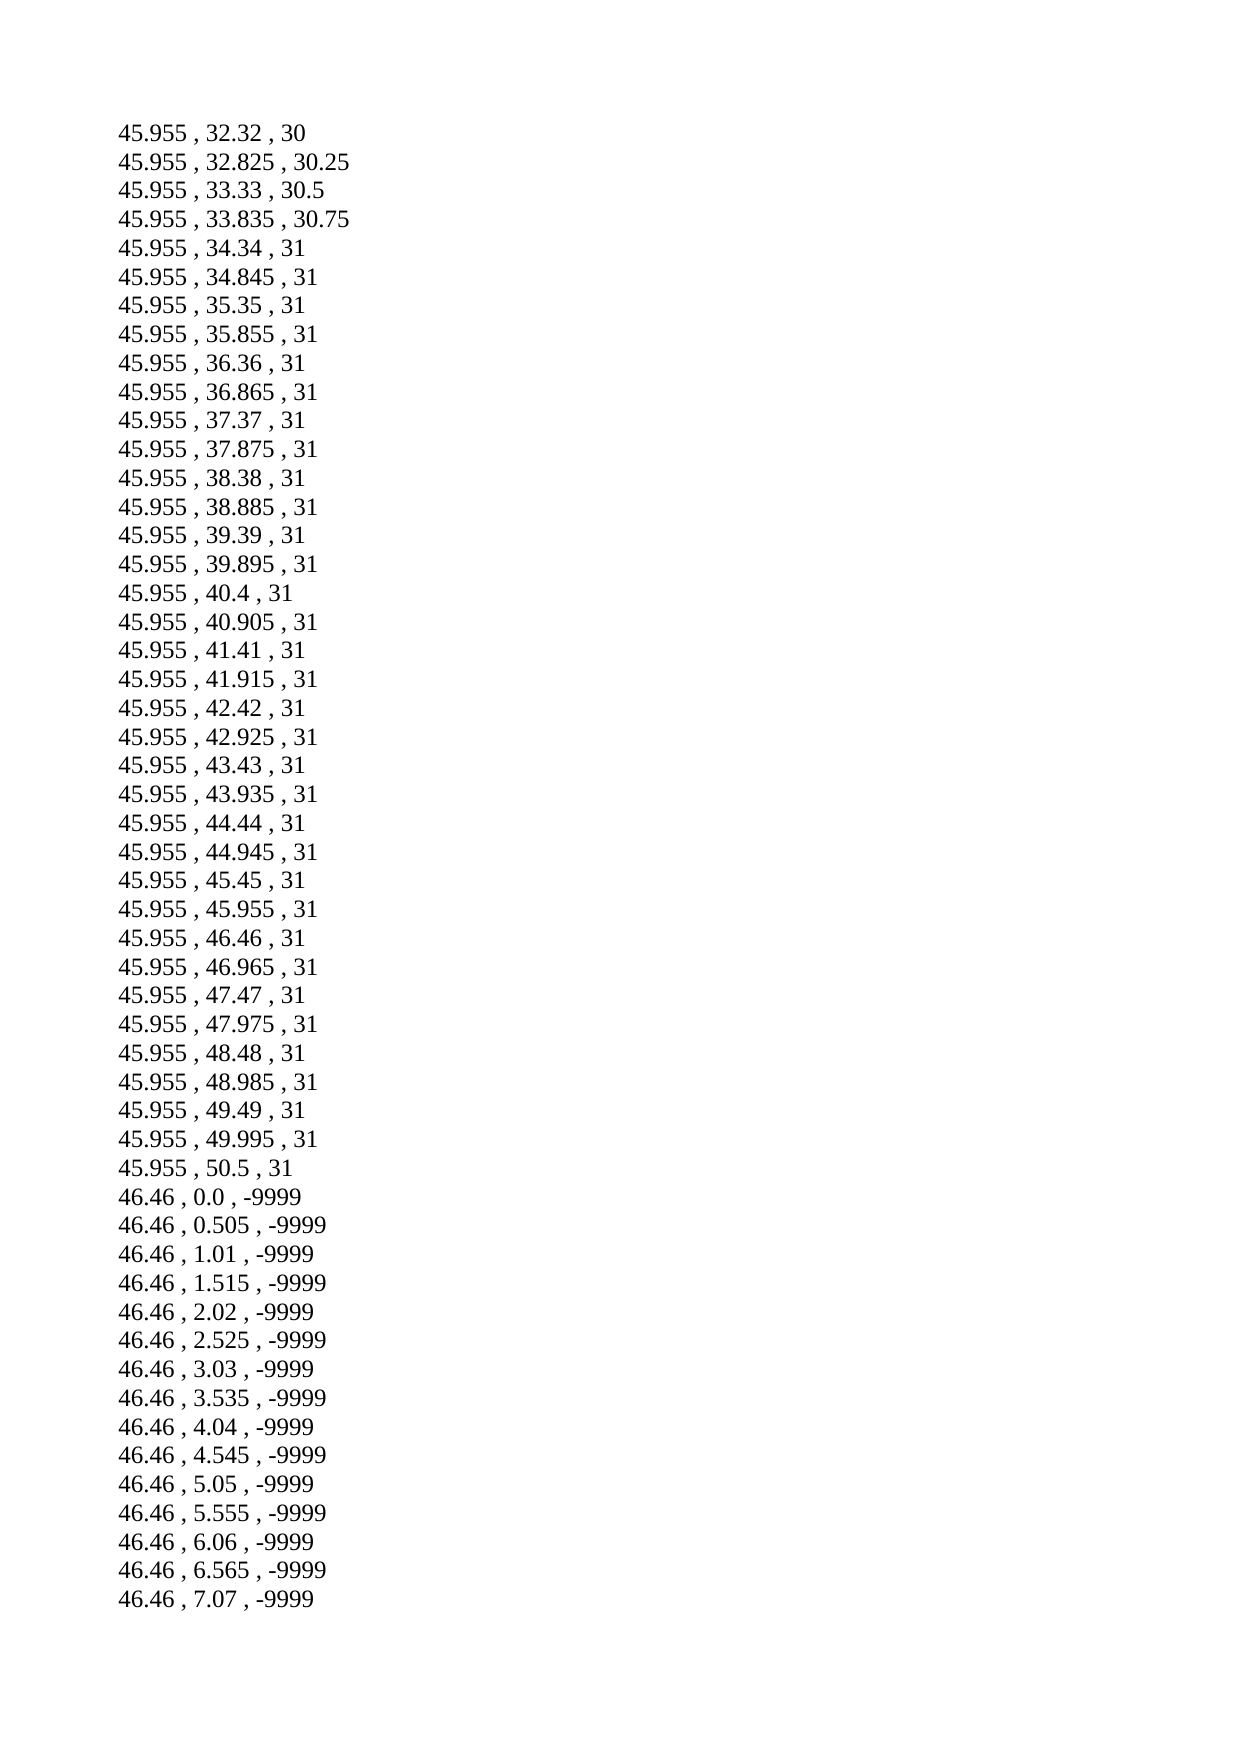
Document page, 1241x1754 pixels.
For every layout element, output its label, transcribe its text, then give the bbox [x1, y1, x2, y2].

text 45.955 , 50.5 , 31 [118, 1153, 1122, 1182]
text 46.46 , 6.06 , -9999 [118, 1527, 1122, 1556]
text 45.955 , 38.38 , 31 [118, 463, 1122, 492]
text 45.955 , 46.46 , 31 [118, 923, 1122, 952]
text 45.955 , 45.955 , 31 [118, 894, 1122, 923]
text 46.46 , 1.01 , -9999 [118, 1239, 1122, 1268]
text 45.955 , 48.985 , 31 [118, 1067, 1122, 1096]
text 45.955 , 32.32 , 30 [118, 118, 1122, 147]
text 46.46 , 3.03 , -9999 [118, 1354, 1122, 1383]
text 45.955 , 40.4 , 31 [118, 578, 1122, 607]
text 46.46 , 3.535 , -9999 [118, 1383, 1122, 1412]
text 45.955 , 47.47 , 31 [118, 981, 1122, 1009]
text 45.955 , 37.37 , 31 [118, 406, 1122, 434]
text 45.955 , 38.885 , 31 [118, 492, 1122, 521]
text 45.955 , 45.45 , 31 [118, 866, 1122, 894]
text 46.46 , 0.505 , -9999 [118, 1211, 1122, 1239]
text 45.955 , 49.49 , 31 [118, 1096, 1122, 1124]
text 46.46 , 1.515 , -9999 [118, 1268, 1122, 1297]
text 45.955 , 41.41 , 31 [118, 636, 1122, 664]
text 46.46 , 0.0 , -9999 [118, 1182, 1122, 1211]
text 45.955 , 48.48 , 31 [118, 1038, 1122, 1067]
text 45.955 , 33.33 , 30.5 [118, 176, 1122, 204]
text 46.46 , 6.565 , -9999 [118, 1556, 1122, 1584]
text 45.955 , 32.825 , 30.25 [118, 147, 1122, 176]
text 45.955 , 46.965 , 31 [118, 952, 1122, 981]
text 45.955 , 42.925 , 31 [118, 722, 1122, 751]
text 45.955 , 47.975 , 31 [118, 1009, 1122, 1038]
text 45.955 , 34.845 , 31 [118, 262, 1122, 291]
text 45.955 , 35.35 , 31 [118, 291, 1122, 319]
text 45.955 , 37.875 , 31 [118, 434, 1122, 463]
text 45.955 , 44.945 , 31 [118, 837, 1122, 866]
text 45.955 , 36.865 , 31 [118, 377, 1122, 406]
text 45.955 , 39.895 , 31 [118, 549, 1122, 578]
text 45.955 , 33.835 , 30.75 [118, 204, 1122, 233]
text 45.955 , 41.915 , 31 [118, 664, 1122, 693]
text 46.46 , 4.04 , -9999 [118, 1412, 1122, 1441]
text 46.46 , 5.555 , -9999 [118, 1498, 1122, 1527]
text 45.955 , 40.905 , 31 [118, 607, 1122, 636]
text 45.955 , 42.42 , 31 [118, 693, 1122, 722]
text 45.955 , 43.935 , 31 [118, 779, 1122, 808]
text 45.955 , 43.43 , 31 [118, 751, 1122, 779]
text 45.955 , 36.36 , 31 [118, 348, 1122, 377]
text 46.46 , 2.525 , -9999 [118, 1326, 1122, 1354]
text 46.46 , 7.07 , -9999 [118, 1584, 1122, 1613]
text 45.955 , 49.995 , 31 [118, 1124, 1122, 1153]
text 45.955 , 34.34 , 31 [118, 233, 1122, 262]
text 46.46 , 5.05 , -9999 [118, 1469, 1122, 1498]
text 45.955 , 39.39 , 31 [118, 521, 1122, 549]
text 46.46 , 2.02 , -9999 [118, 1297, 1122, 1326]
text 45.955 , 44.44 , 31 [118, 808, 1122, 837]
text 46.46 , 4.545 , -9999 [118, 1441, 1122, 1469]
text 45.955 , 35.855 , 31 [118, 319, 1122, 348]
